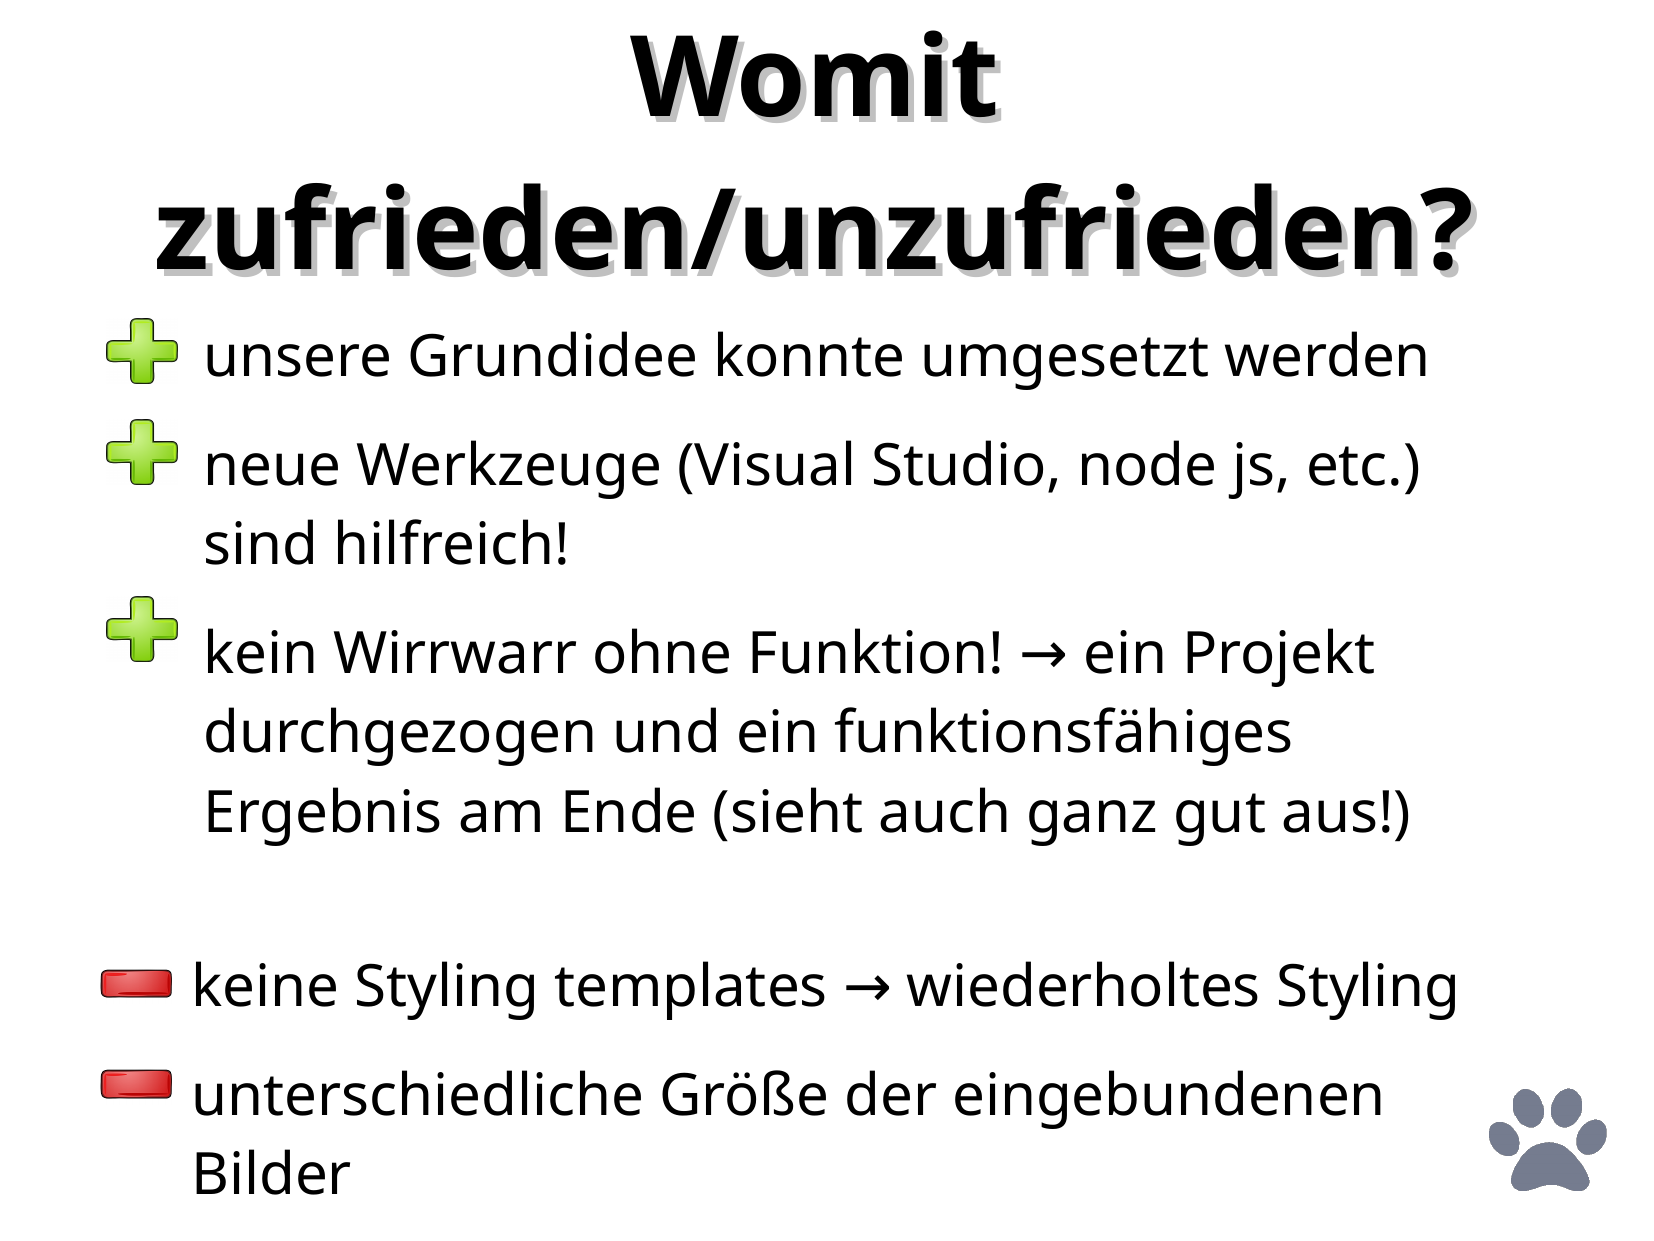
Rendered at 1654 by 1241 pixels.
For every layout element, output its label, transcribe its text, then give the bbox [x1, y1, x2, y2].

picture [106, 596, 178, 662]
text_box keine Styling templates → wiederholtes Styling unterschiedliche Größe der eingebundenen Bilder [141, 936, 1536, 1225]
text_box unsere Grundidee konnte umgesetzt werden neue Werkzeuge (Visual Studio, node js, etc.) sind hilfreich! kein Wirrwarr ohne Funktion! → ein Projekt durchgezogen und ein funktionsfähiges Ergebnis am Ende (sieht auch ganz gut aus!) [153, 307, 1489, 893]
picture [106, 318, 153, 384]
picture [100, 968, 172, 1004]
title Womit zufrieden/unzufrieden? [70, 27, 1559, 272]
picture [1488, 1086, 1607, 1193]
picture [106, 419, 178, 485]
picture [100, 1068, 172, 1105]
